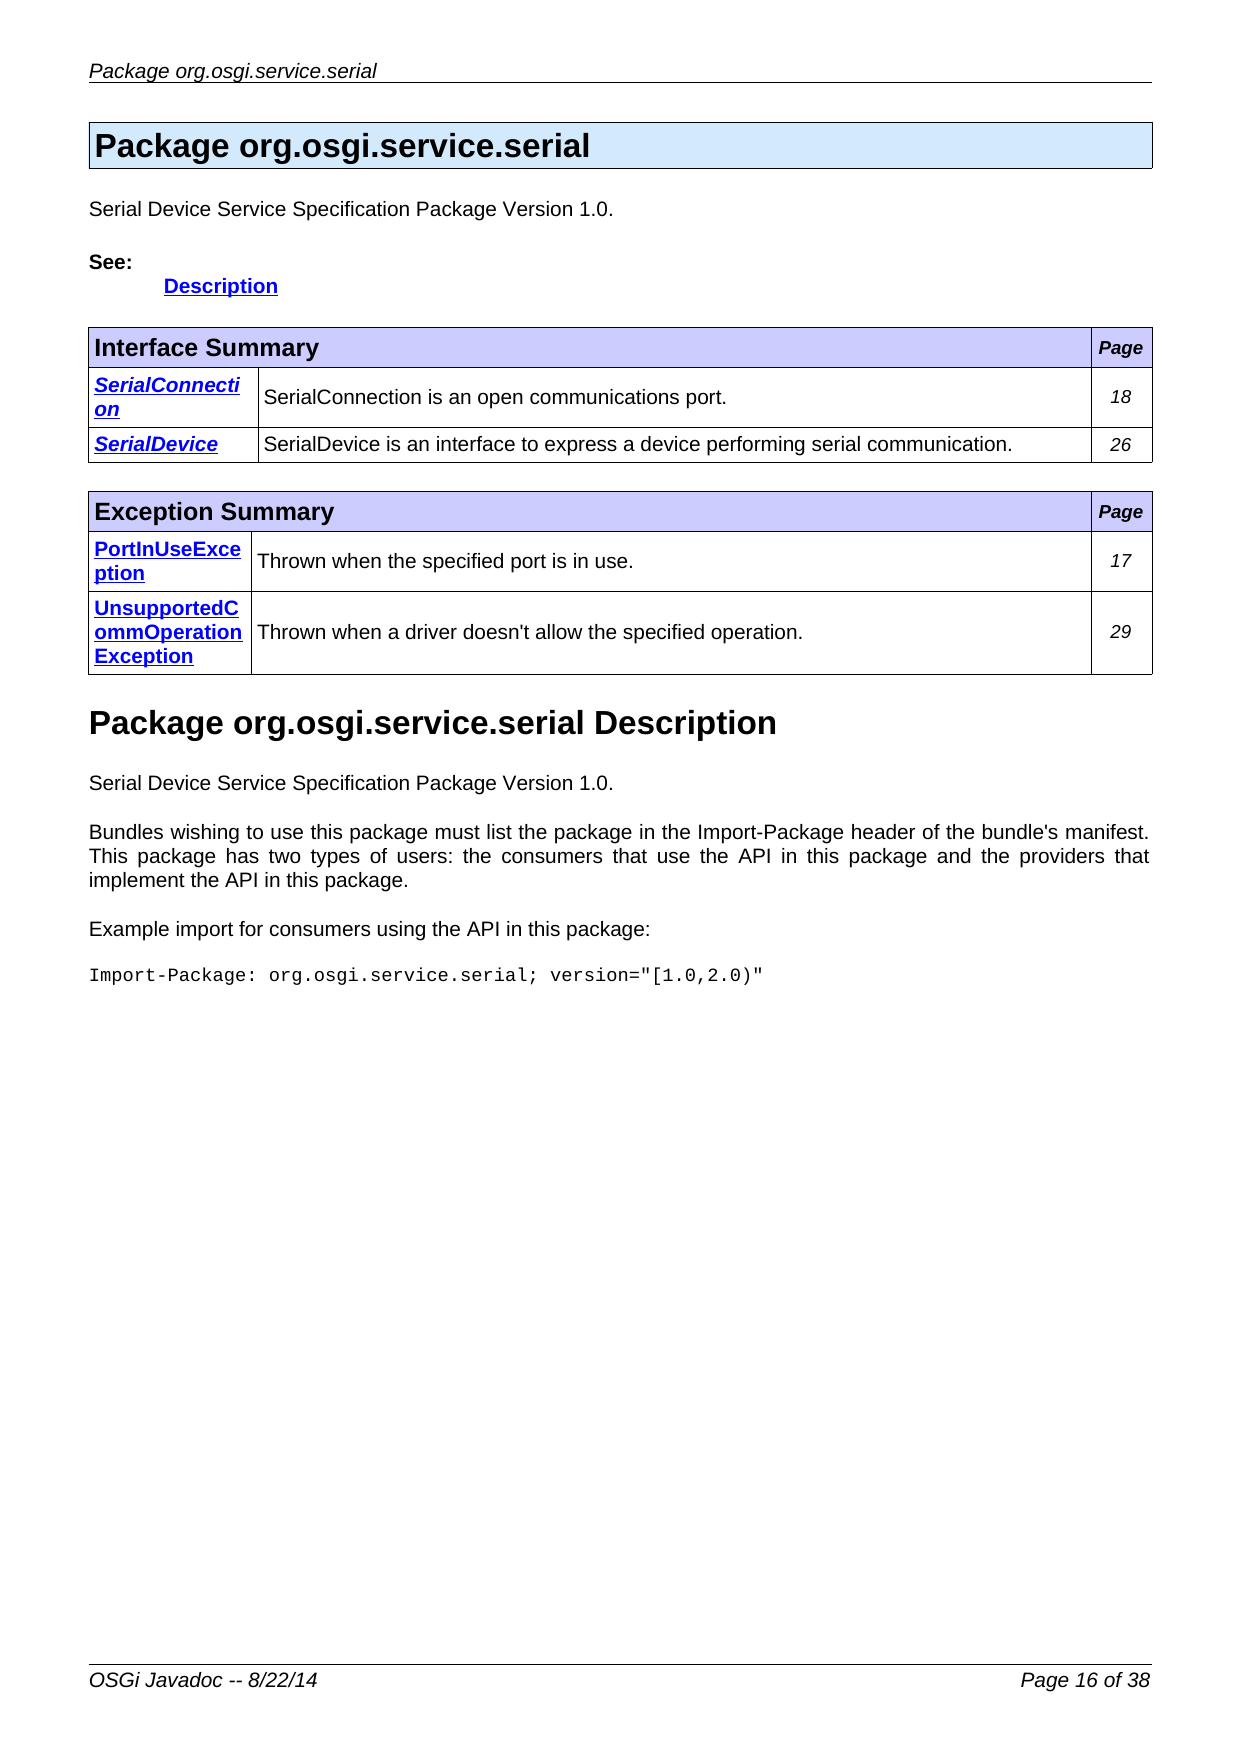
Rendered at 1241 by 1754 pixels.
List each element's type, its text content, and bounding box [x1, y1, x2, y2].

table_cell [1092, 428, 1152, 462]
table_cell Thrown when a driver doesn't allow the specified operation. [252, 592, 1091, 674]
text Description [163, 274, 1152, 298]
table_cell SerialConnection is an open communications port. [259, 368, 1091, 427]
table_header Page [1092, 328, 1152, 367]
text See: [88, 250, 1152, 274]
table_header Interface Summary [89, 328, 1091, 367]
table_cell PortInUseException [89, 532, 251, 591]
table_header Exception Summary [89, 492, 1091, 531]
table_cell [1092, 368, 1152, 427]
text Package org.osgi.service.serial Description [88, 703, 1152, 741]
table_cell [1092, 532, 1152, 591]
table_cell SerialDevice [89, 428, 258, 462]
text Import-Package: org.osgi.service.serial; version="[1.0,2.0)" [88, 965, 1152, 987]
subtitle Package org.osgi.service.serial [90, 123, 1152, 168]
table_cell Thrown when the specified port is in use. [252, 532, 1091, 591]
table_cell UnsupportedCommOperationException [89, 592, 251, 674]
table_cell SerialDevice is an interface to express a device performing serial communication. [259, 428, 1091, 462]
text Serial Device Service Specification Package Version 1.0. [88, 197, 1152, 221]
table_header Page [1092, 492, 1152, 531]
text Bundles wishing to use this package must list the package in the Import-Package header of the bundle's manifest. This package has two types of users: the consumers that use the API in this package and the providers that implement the API in this package. [88, 819, 1152, 891]
text Example import for consumers using the API in this package: [88, 916, 1152, 940]
text Serial Device Service Specification Package Version 1.0. [88, 771, 1152, 794]
table_cell SerialConnection [89, 368, 258, 427]
table_cell [1092, 592, 1152, 674]
